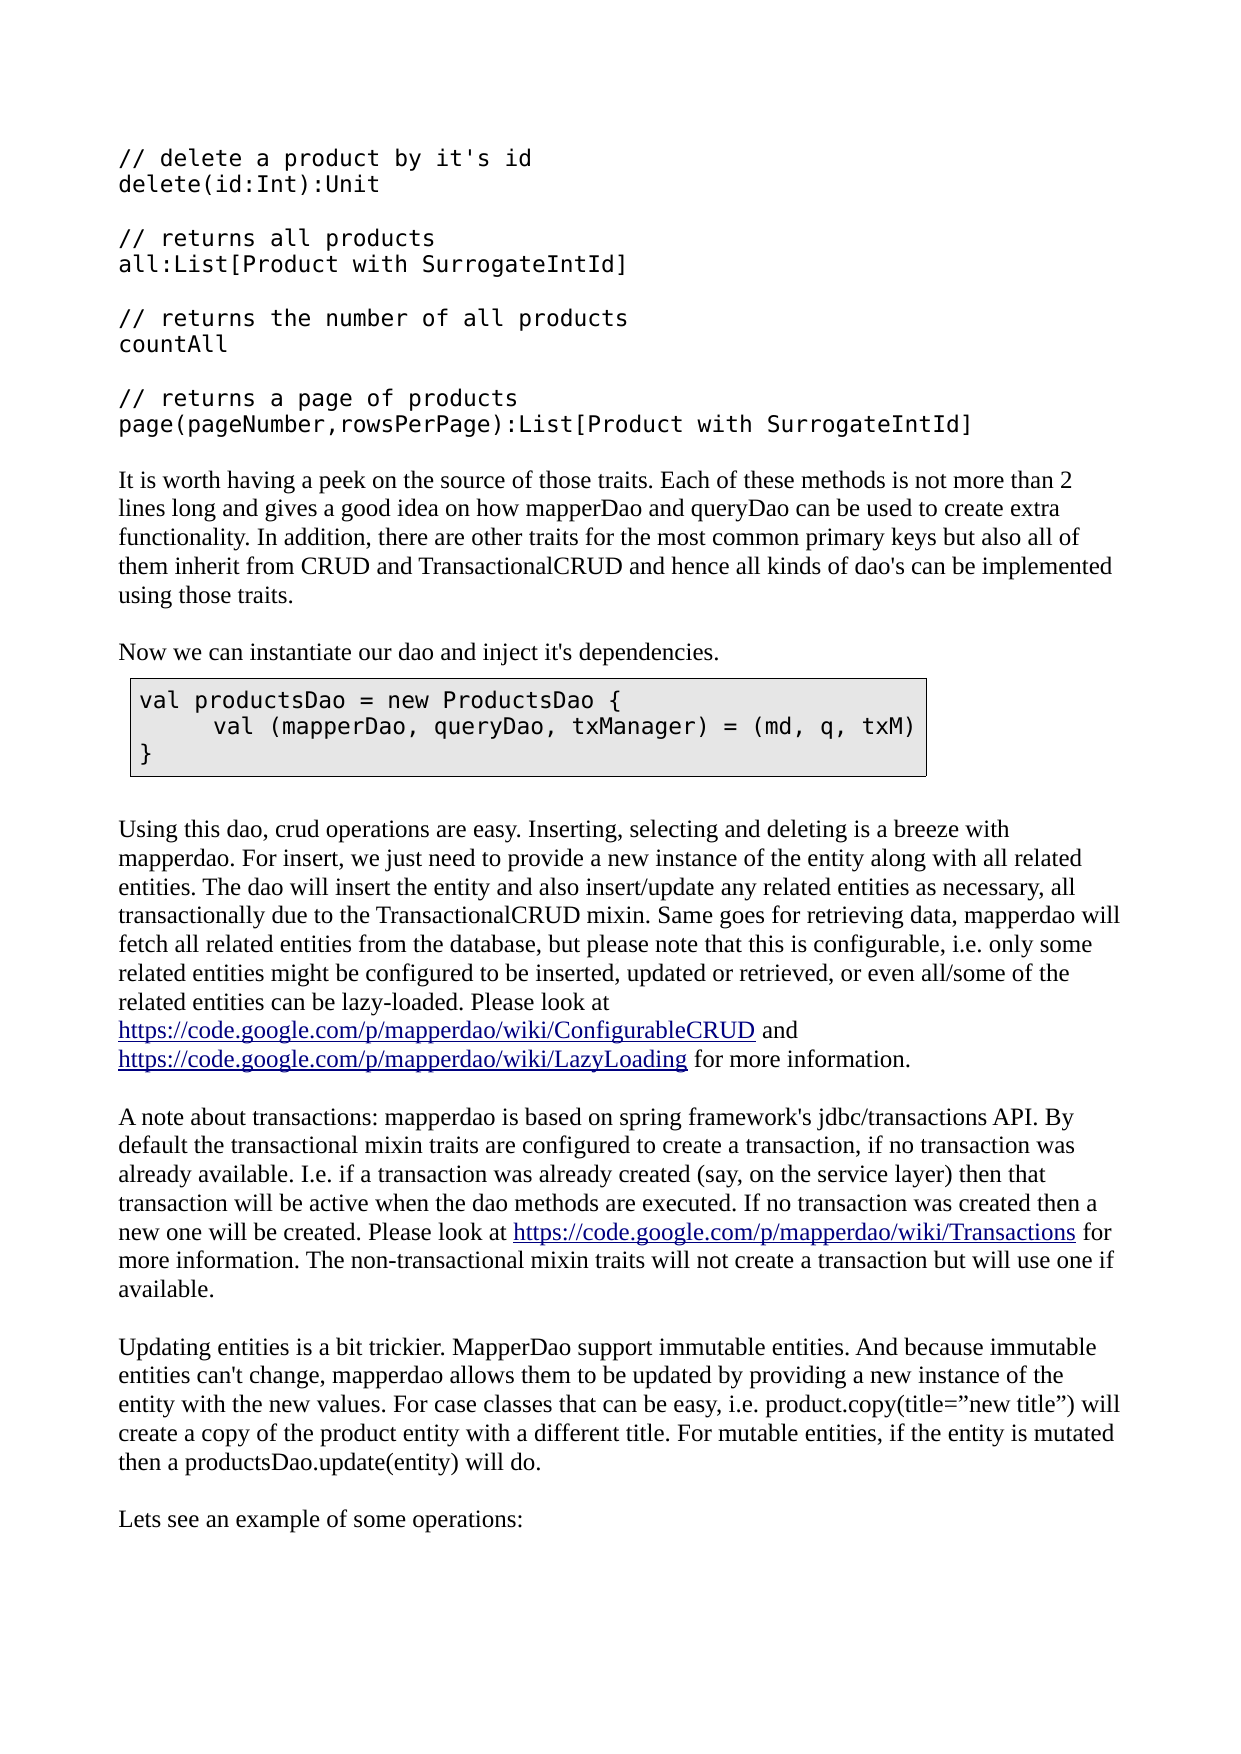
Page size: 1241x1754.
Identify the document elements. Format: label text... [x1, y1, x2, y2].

text } [139, 740, 917, 767]
text countAll [118, 331, 1122, 358]
text // returns all products [118, 225, 1122, 251]
text Using this dao, crud operations are easy. Inserting, selecting and deleting is a breeze with mapperdao. For insert, we just need to provide a new instance of the entity along with all related entities. The dao will insert the entity and also insert/update any related entities as necessary, all transactionally due to the TransactionalCRUD mixin. Same goes for retrieving data, mapperdao will fetch all related entities from the database, but please note that this is configurable, i.e. only some related entities might be configured to be inserted, updated or retrieved, or even all/some of the related entities can be lazy-loaded. Please look at https://code.google.com/p/mapperdao/wiki/ConfigurableCRUD and https://code.google.com/p/mapperdao/wiki/LazyLoading for more information. [118, 814, 1122, 1073]
text Lets see an example of some operations: [118, 1504, 1122, 1533]
text // returns the number of all products [118, 305, 1122, 331]
text It is worth having a peek on the source of those traits. Each of these methods is not more than 2 lines long and gives a good idea on how mapperDao and queryDao can be used to create extra functionality. In addition, there are other traits for the most common primary keys but also all of them inherit from CRUD and TransactionalCRUD and hence all kinds of dao's can be implemented using those traits. [118, 465, 1122, 608]
text page(pageNumber,rowsPerPage):List[Product with SurrogateIntId] [118, 411, 1122, 438]
text val productsDao = new ProductsDao { [139, 687, 917, 713]
text val (mapperDao, queryDao, txManager) = (md, q, txM) [139, 713, 917, 740]
text // returns a page of products [118, 385, 1122, 411]
text A note about transactions: mapperdao is based on spring framework's jdbc/transactions API. By default the transactional mixin traits are configured to create a transaction, if no transaction was already available. I.e. if a transaction was already created (say, on the service layer) then that transaction will be active when the dao methods are executed. If no transaction was created then a new one will be created. Please look at https://code.google.com/p/mapperdao/wiki/Transactions for more information. The non-transactional mixin traits will not create a transaction but will use one if available. [118, 1102, 1122, 1303]
text Updating entities is a bit trickier. MapperDao support immutable entities. And because immutable entities can't change, mapperdao allows them to be updated by providing a new instance of the entity with the new values. For case classes that can be easy, i.e. product.copy(title=”new title”) will create a copy of the product entity with a different title. For mutable entities, if the entity is mutated then a productsDao.update(entity) will do. [118, 1332, 1122, 1476]
text Now we can instantiate our dao and inject it's dependencies. [118, 637, 1122, 666]
text delete(id:Int):Unit [118, 171, 1122, 198]
text // delete a product by it's id [118, 145, 1122, 171]
text all:List[Product with SurrogateIntId] [118, 251, 1122, 278]
